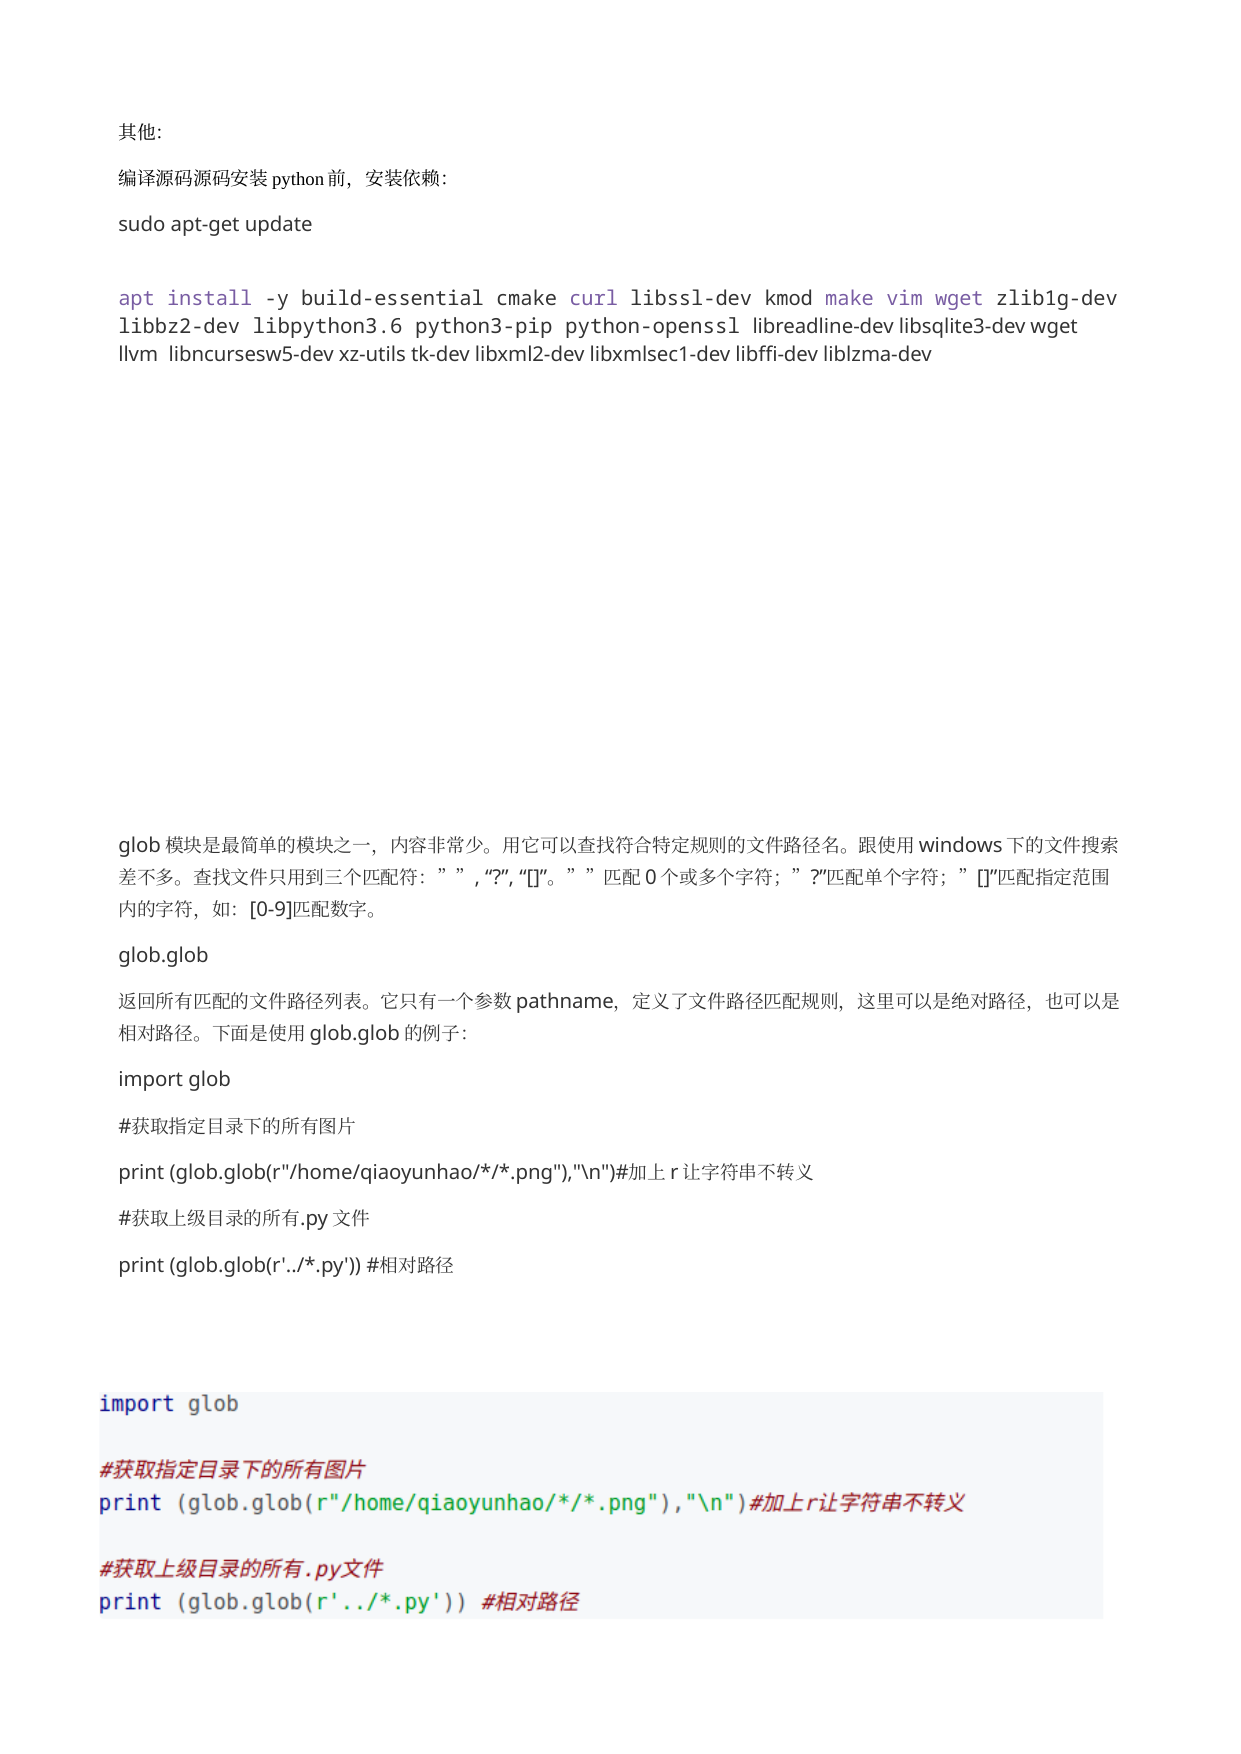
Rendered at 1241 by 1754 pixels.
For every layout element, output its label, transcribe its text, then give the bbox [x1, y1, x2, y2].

picture [99, 1392, 1104, 1626]
text sudo apt-get update [118, 209, 1122, 237]
text glob模块是最简单的模块之一，内容非常少。用它可以查找符合特定规则的文件路径名。跟使用windows下的文件搜索差不多。查找文件只用到三个匹配符：””, “?”, “[]”。””匹配0个或多个字符；”?”匹配单个字符；”[]”匹配指定范围内的字符，如：[0-9]匹配数字。 [118, 831, 1122, 922]
text apt install -y build-essential cmake curl libssl-dev kmod make vim wget zlib1g-dev libbz2-dev libpython3.6 python3-pip python-openssl libreadline-dev libsqlite3-dev wget llvm libncursesw5-dev xz-utils tk-dev libxml2-dev libxmlsec1-dev libffi-dev liblzma-dev [118, 283, 1122, 367]
text import glob [118, 1065, 1122, 1093]
text glob.glob [118, 941, 1122, 968]
text print (glob.glob(r'../*.py')) #相对路径 [118, 1250, 1122, 1278]
text 编译源码源码安装python前，安装依赖： [118, 164, 1122, 191]
text 其他： [118, 118, 1122, 145]
text #获取指定目录下的所有图片 [118, 1111, 1122, 1139]
text print (glob.glob(r"/home/qiaoyunhao/*/*.png"),"\n")#加上r让字符串不转义 [118, 1158, 1122, 1185]
text #获取上级目录的所有.py文件 [118, 1204, 1122, 1232]
text 返回所有匹配的文件路径列表。它只有一个参数pathname，定义了文件路径匹配规则，这里可以是绝对路径，也可以是相对路径。下面是使用glob.glob的例子： [118, 987, 1122, 1046]
